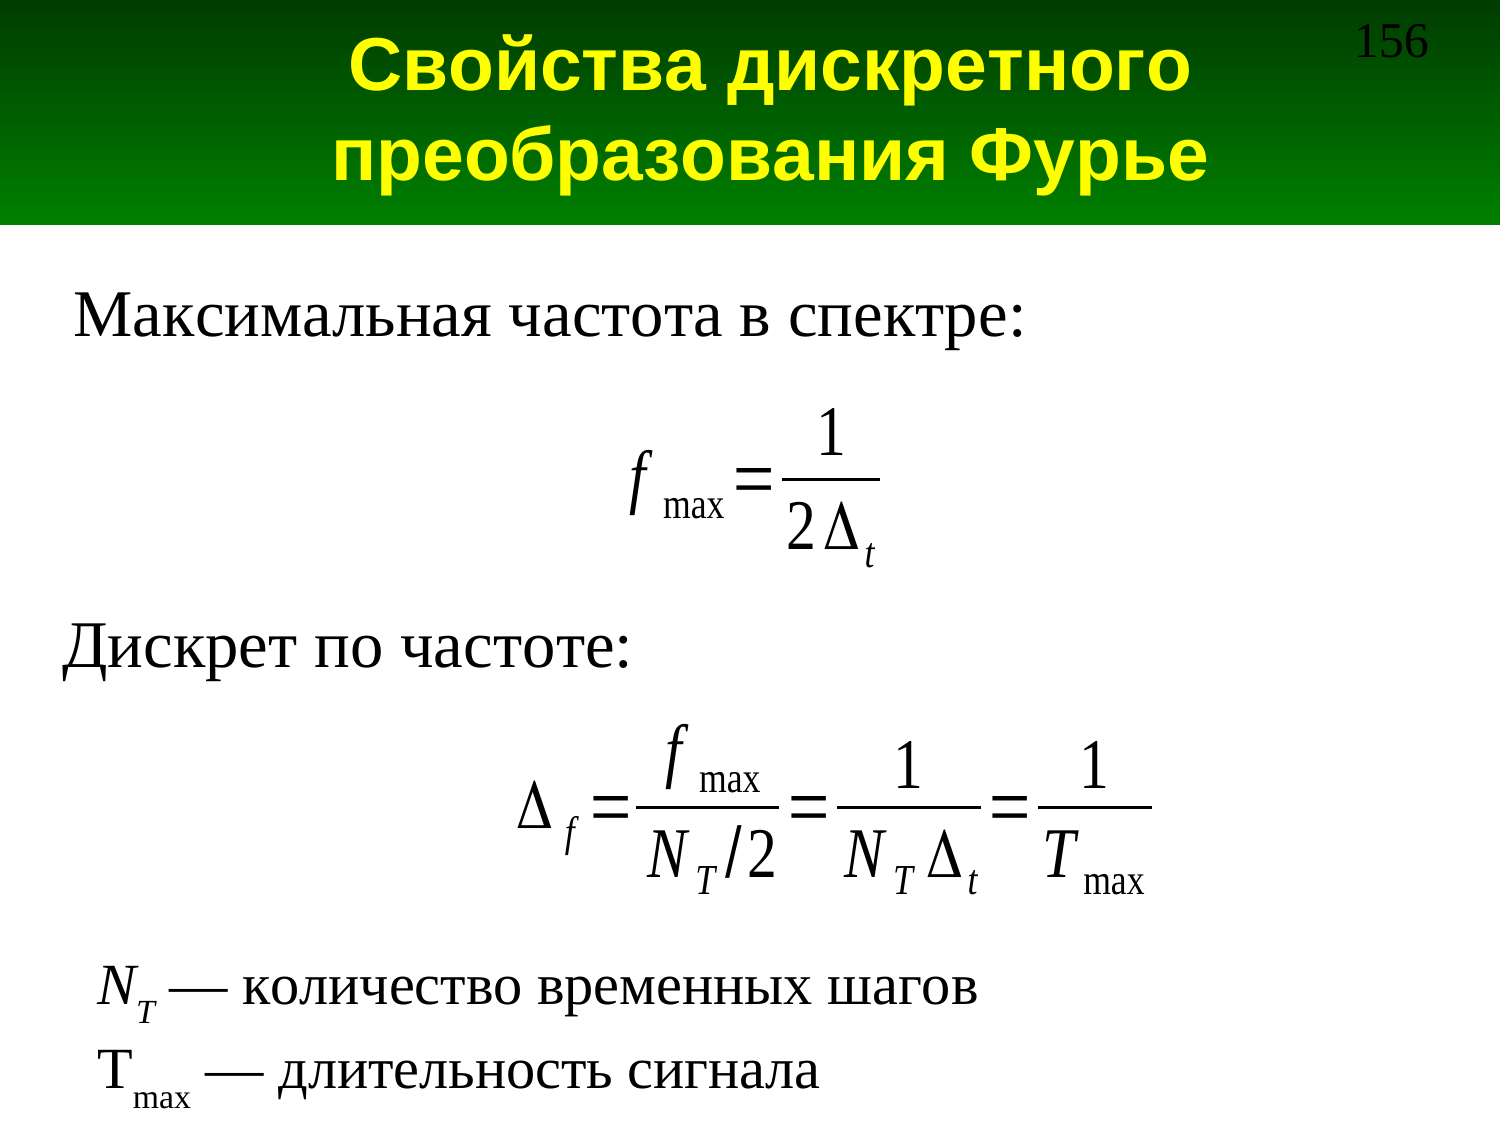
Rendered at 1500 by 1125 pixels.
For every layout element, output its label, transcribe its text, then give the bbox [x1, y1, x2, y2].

chart [501, 712, 1169, 905]
text_box Максимальная частота в спектре: [59, 262, 1073, 390]
text_box Дискрет по частоте: [47, 592, 1061, 721]
title Свойства дискретного преобразования Фурье [100, 7, 1441, 204]
text_box NT — количество временных шагов Tmax — длительность сигнала [82, 938, 990, 1123]
chart [603, 393, 898, 575]
